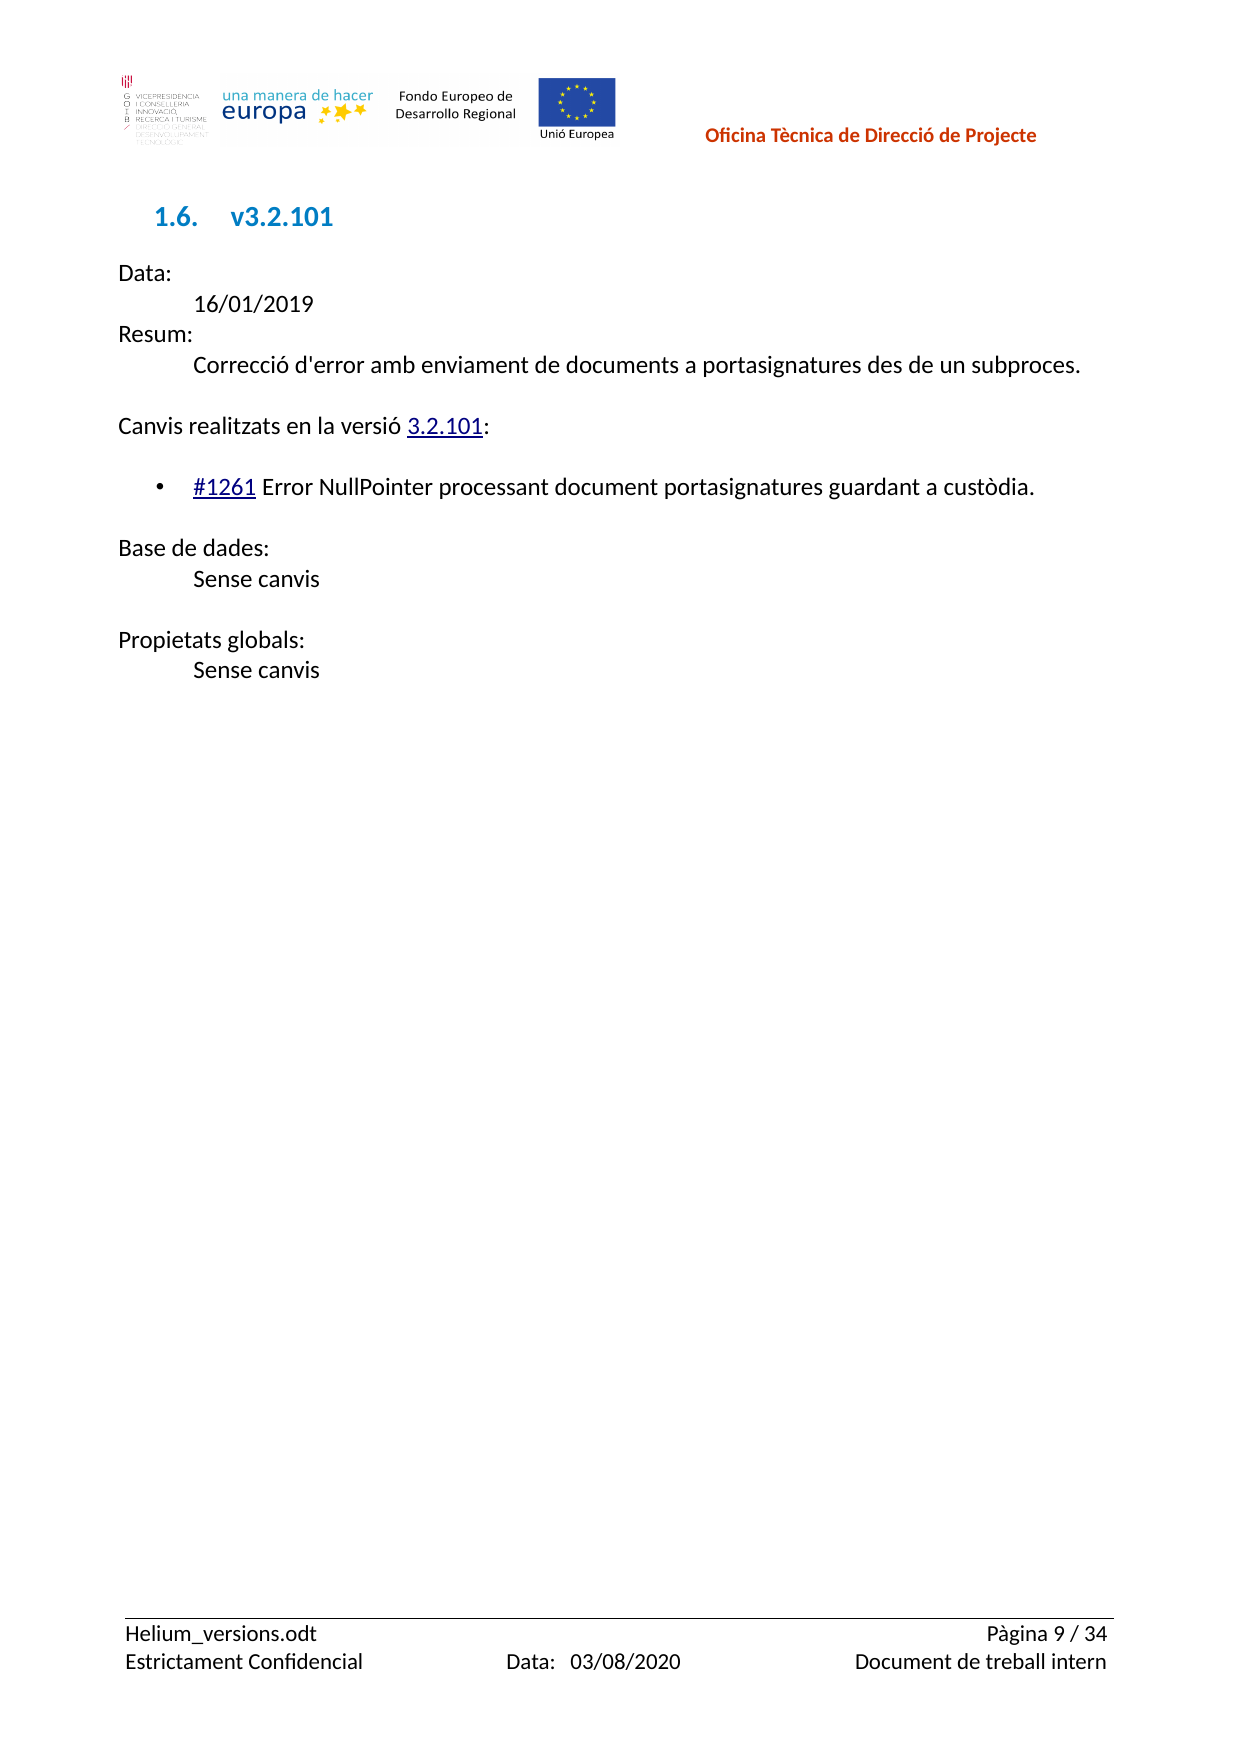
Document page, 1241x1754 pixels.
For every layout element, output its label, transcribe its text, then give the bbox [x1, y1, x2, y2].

subtitle v3.2.101 [153, 198, 1122, 234]
picture [219, 73, 621, 147]
text Base de dades: [118, 532, 1122, 563]
list #1261 Error NullPointer processant document portasignatures guardant a custòdia. [156, 471, 1122, 502]
text Resum: [118, 319, 1122, 349]
text Propietats globals: [118, 624, 1122, 654]
text Data: [118, 258, 1122, 288]
picture [118, 73, 213, 147]
text Sense canvis [118, 654, 1122, 685]
text 16/01/2019 [118, 288, 1122, 319]
text Sense canvis [118, 563, 1122, 593]
text Correcció d'error amb enviament de documents a portasignatures des de un subproces. [118, 349, 1122, 380]
text Canvis realitzats en la versió 3.2.101: [118, 410, 1122, 441]
